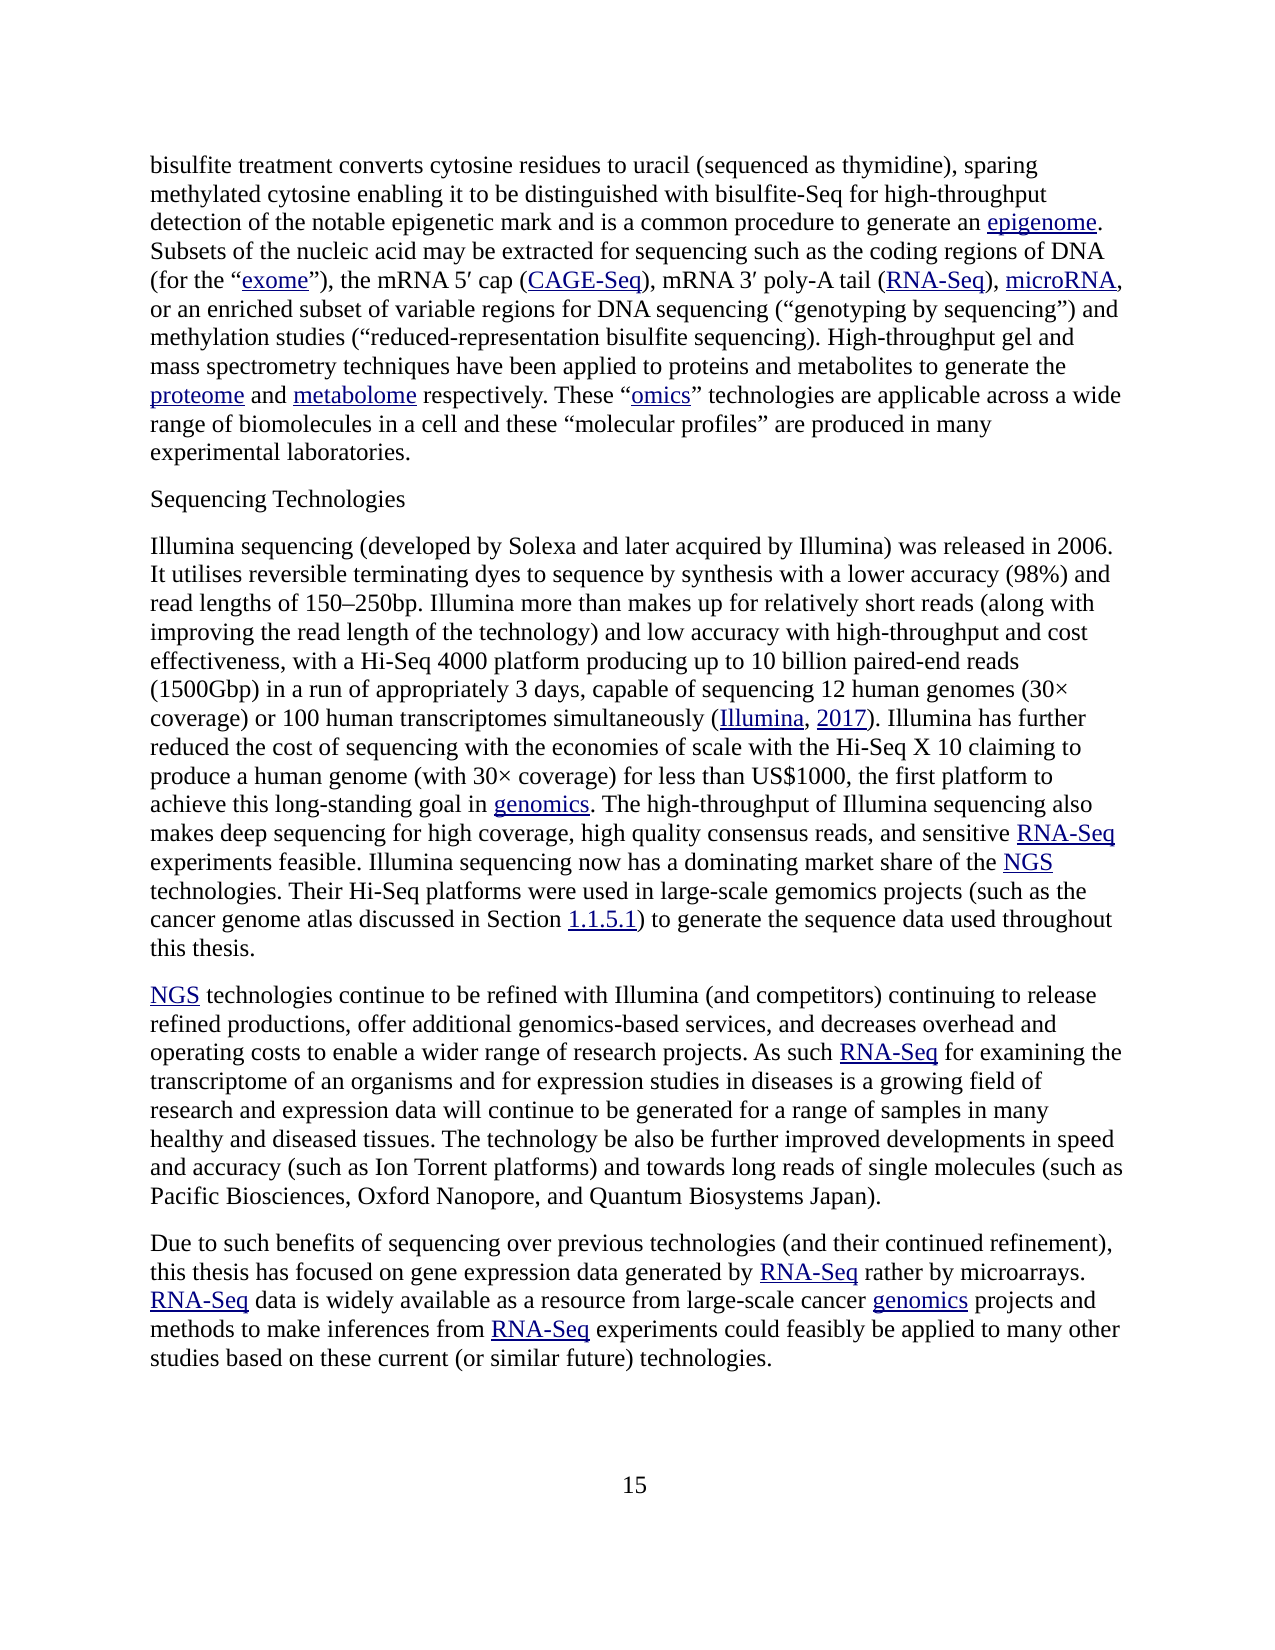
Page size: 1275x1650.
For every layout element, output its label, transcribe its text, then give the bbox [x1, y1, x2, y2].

text bisulfite treatment converts cytosine residues to uracil (sequenced as thymidine), sparing methylated cytosine enabling it to be distinguished with bisulfite-Seq for high-throughput detection of the notable epigenetic mark and is a common procedure to generate an epigenome. Subsets of the nucleic acid may be extracted for sequencing such as the coding regions of DNA (for the “exome”), the mRNA 5′ cap (CAGE-Seq), mRNA 3′ poly-A tail (RNA-Seq), microRNA, or an enriched subset of variable regions for DNA sequencing (“genotyping by sequencing”) and methylation studies (“reduced-representation bisulfite sequencing). High-throughput gel and mass spectrometry techniques have been applied to proteins and metabolites to generate the proteome and metabolome respectively. These “omics” technologies are applicable across a wide range of biomolecules in a cell and these “molecular profiles” are produced in many experimental laboratories. [150, 150, 1125, 466]
text Due to such benefits of sequencing over previous technologies (and their continued refinement), this thesis has focused on gene expression data generated by RNA-Seq rather by microarrays. RNA-Seq data is widely available as a resource from large-scale cancer genomics projects and methods to make inferences from RNA-Seq experiments could feasibly be applied to many other studies based on these current (or similar future) technologies. [150, 1228, 1125, 1372]
text NGS technologies continue to be refined with Illumina (and competitors) continuing to release refined productions, offer additional genomics-based services, and decreases overhead and operating costs to enable a wider range of research projects. As such RNA-Seq for examining the transcriptome of an organisms and for expression studies in diseases is a growing field of research and expression data will continue to be generated for a range of samples in many healthy and diseased tissues. The technology be also be further improved developments in speed and accuracy (such as Ion Torrent platforms) and towards long reads of single molecules (such as Pacific Biosciences, Oxford Nanopore, and Quantum Biosystems Japan). [150, 980, 1125, 1210]
text Illumina sequencing (developed by Solexa and later acquired by Illumina) was released in 2006. It utilises reversible terminating dyes to sequence by synthesis with a lower accuracy (98%) and read lengths of 150–250bp. Illumina more than makes up for relatively short reads (along with improving the read length of the technology) and low accuracy with high-throughput and cost effectiveness, with a Hi-Seq 4000 platform producing up to 10 billion paired-end reads (1500Gbp) in a run of appropriately 3 days, capable of sequencing 12 human genomes (30× coverage) or 100 human transcriptomes simultaneously (Illumina, 2017). Illumina has further reduced the cost of sequencing with the economies of scale with the Hi-Seq X 10 claiming to produce a human genome (with 30× coverage) for less than US$1000, the first platform to achieve this long-standing goal in genomics. The high-throughput of Illumina sequencing also makes deep sequencing for high coverage, high quality consensus reads, and sensitive RNA-Seq experiments feasible. Illumina sequencing now has a dominating market share of the NGS technologies. Their Hi-Seq platforms were used in large-scale gemomics projects (such as the cancer genome atlas discussed in Section 1.1.5.1) to generate the sequence data used throughout this thesis. [150, 531, 1125, 962]
text Sequencing Technologies [150, 484, 1125, 513]
